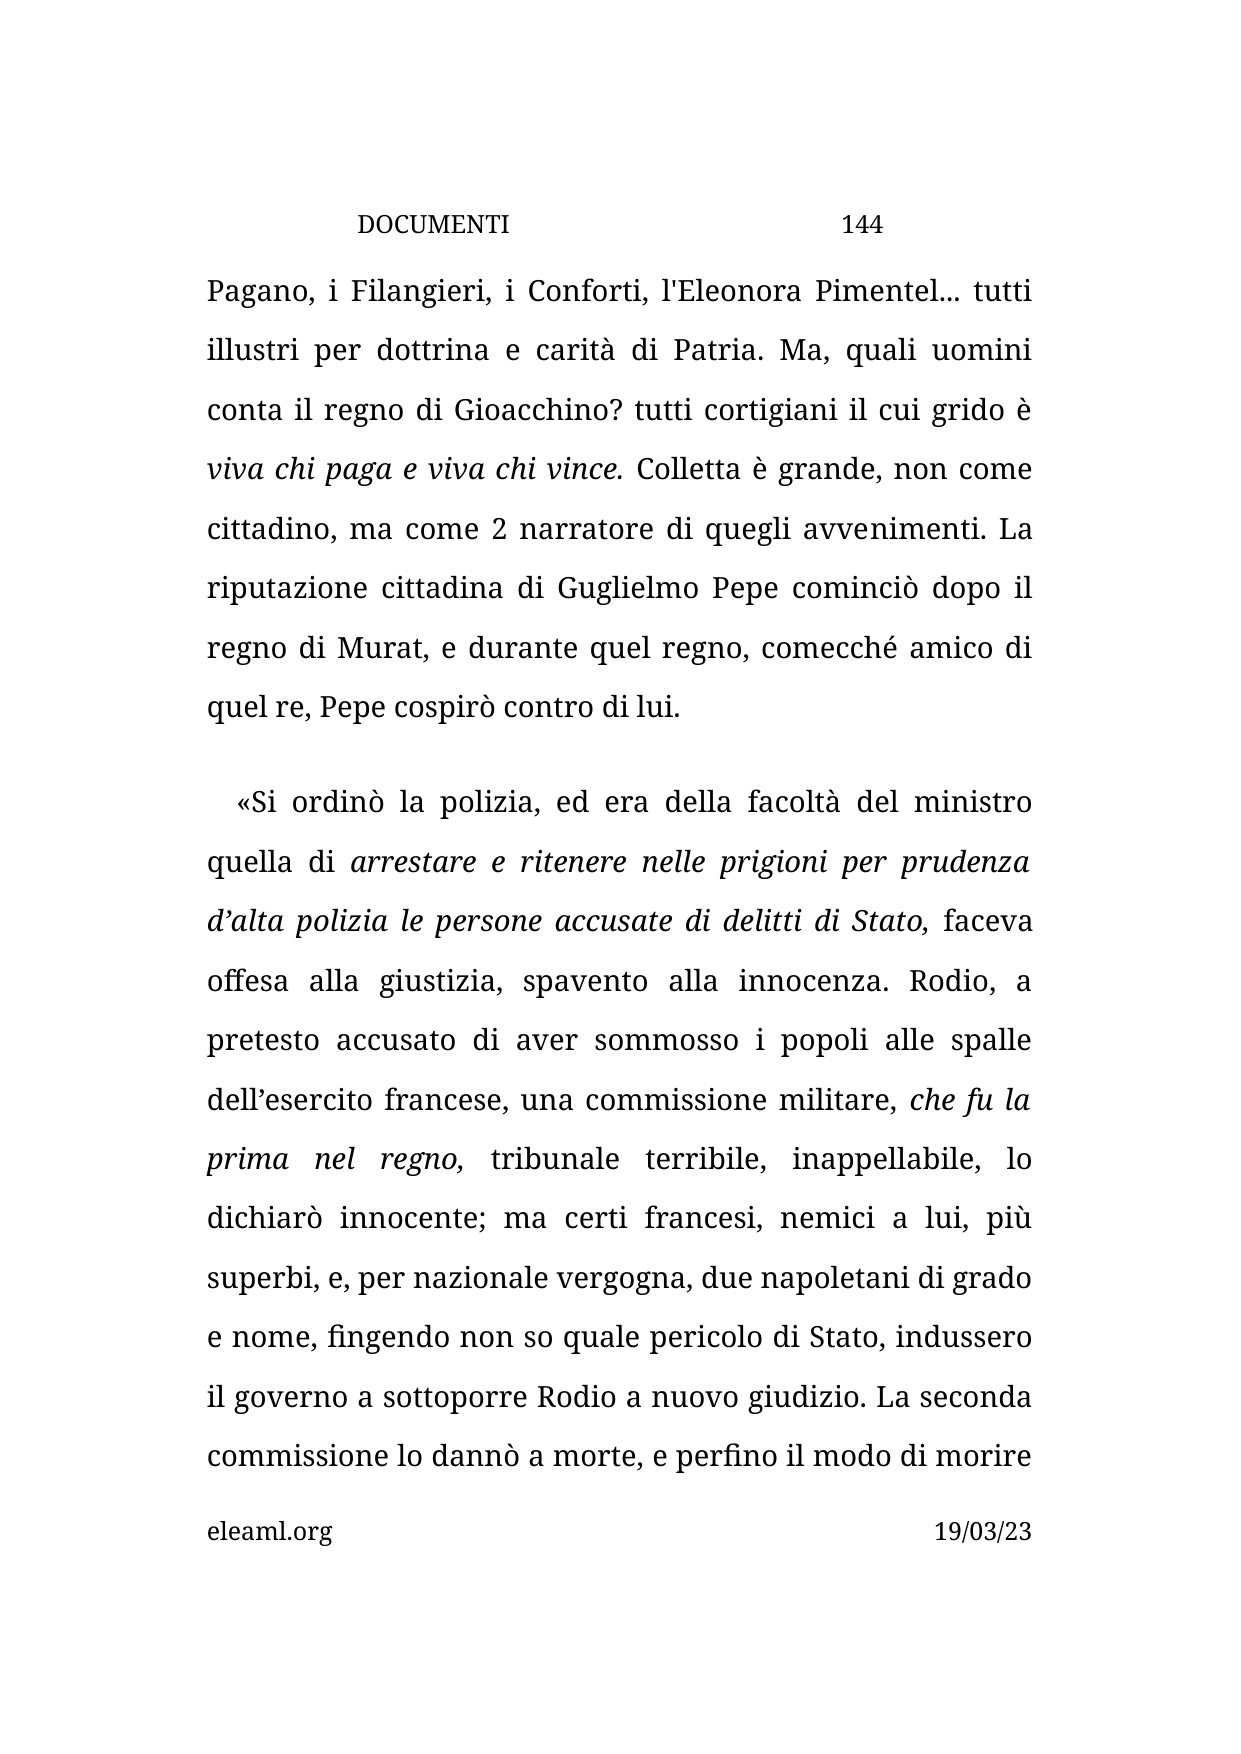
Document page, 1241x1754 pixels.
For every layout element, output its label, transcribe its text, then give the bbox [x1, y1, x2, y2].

text Pagano, i Filangieri, i Conforti, l'Eleonora Pimentel... tutti illustri per dottrina e carità di Patria. Ma, quali uomini conta il regno di Gioacchino? tutti cortigiani il cui grido è viva chi paga e viva chi vince. Colletta è grande, non come cittadino, ma come 2 narratore di quegli avvenimenti. La riputazione cittadina di Guglielmo Pepe cominciò dopo il regno di Murat, e durante quel regno, comecché amico di quel re, Pepe cospirò contro di lui. [207, 270, 1033, 726]
text «Si ordinò la polizia, ed era della facoltà del ministro quella di arrestare e ritenere nelle prigioni per prudenza d’alta polizia le persone accusate di delitti di Stato, faceva offesa alla giustizia, spavento alla innocenza. Rodio, a pretesto accusato di aver sommosso i popoli alle spalle dell’esercito francese, una commissione militare, che fu la prima nel regno, tribunale terribile, inappellabile, lo dichiarò innocente; ma certi francesi, nemici a lui, più superbi, e, per nazionale vergogna, due napoletani di grado e nome, fingendo non so quale pericolo di Stato, indussero il governo a sottoporre Rodio a nuovo giudizio. La seconda commissione lo dannò a morte, e perfino il modo di morire [207, 781, 1033, 1475]
